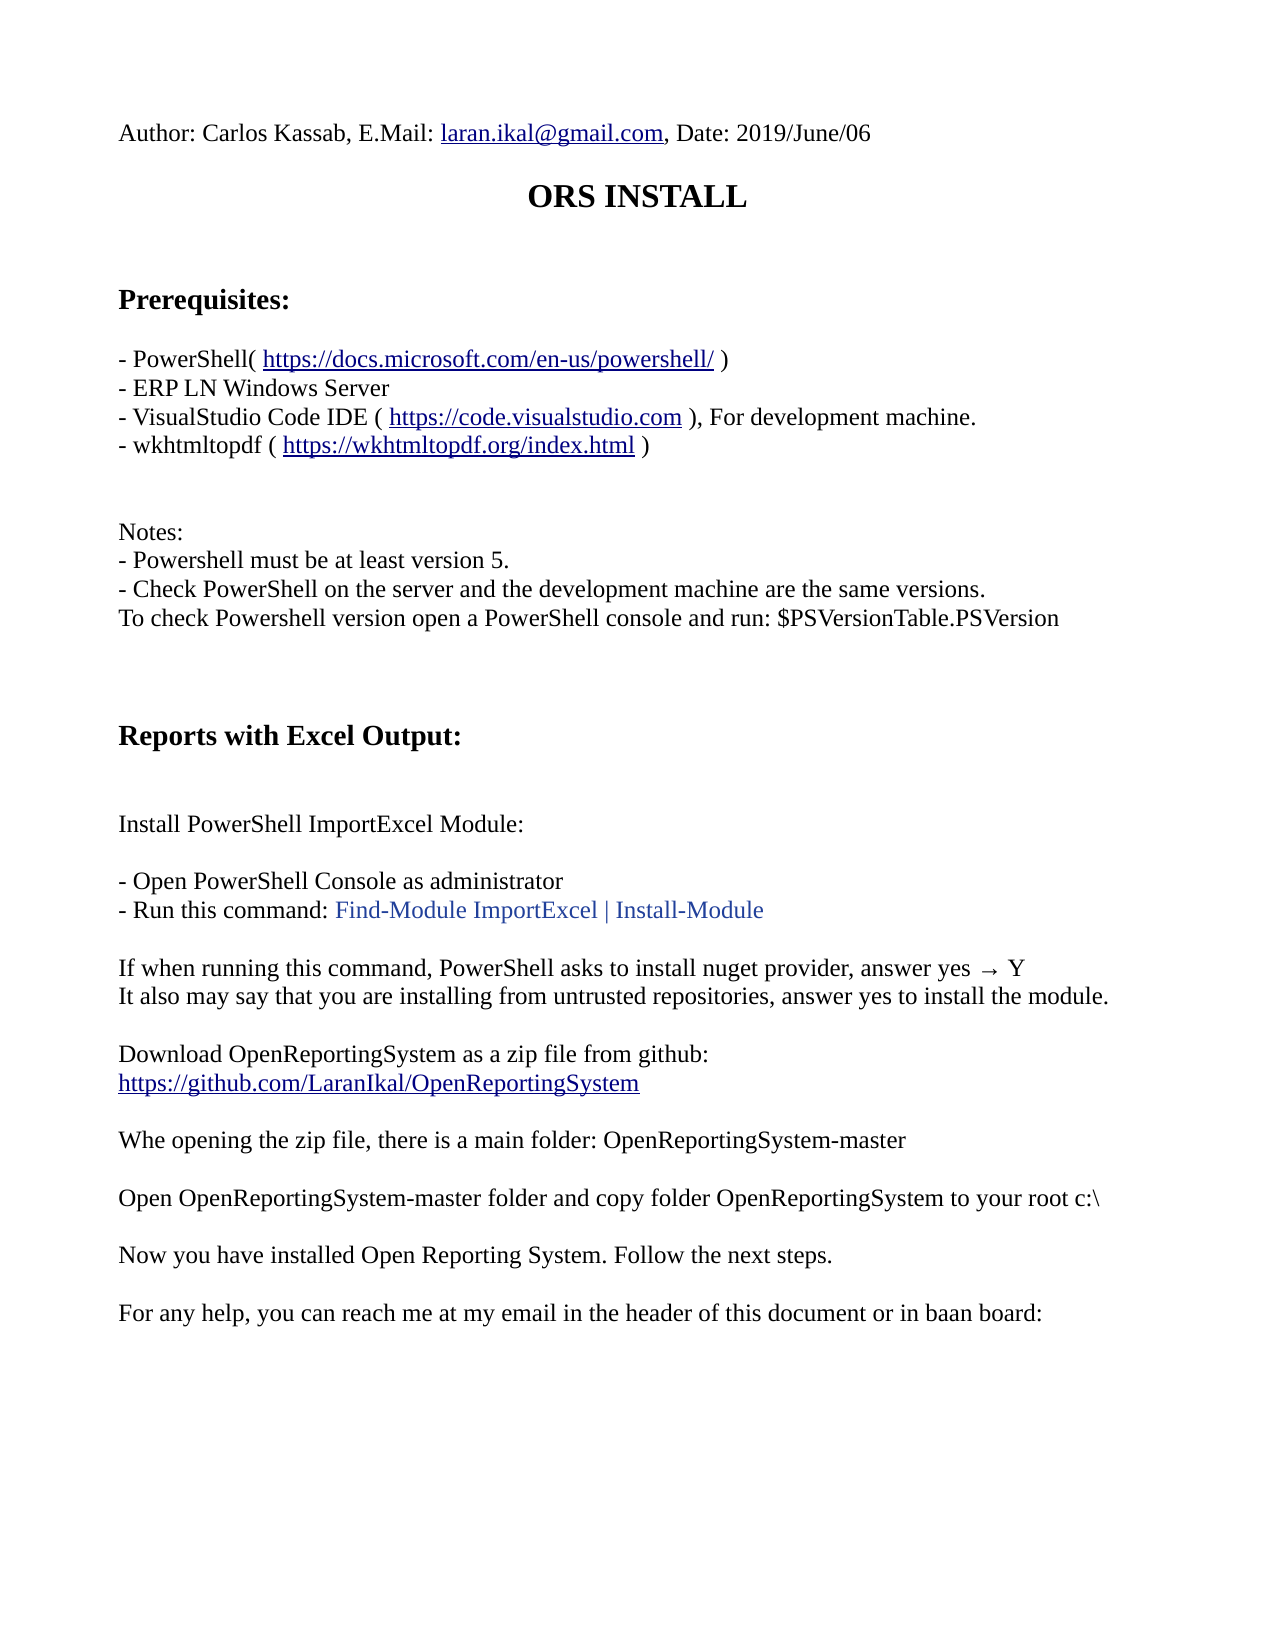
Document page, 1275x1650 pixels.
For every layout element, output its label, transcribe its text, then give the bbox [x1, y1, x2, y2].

text If when running this command, PowerShell asks to install nuget provider, answer yes → Y [118, 953, 1157, 981]
text Notes: [118, 517, 1157, 545]
text Whe opening the zip file, there is a main folder: OpenReportingSystem-master [118, 1125, 1157, 1154]
text - Open PowerShell Console as administrator [118, 866, 1157, 895]
text Prerequisites: [118, 282, 1157, 315]
text Now you have installed Open Reporting System. Follow the next steps. [118, 1240, 1157, 1269]
text For any help, you can reach me at my email in the header of this document or in baan board: [118, 1298, 1157, 1326]
text - VisualStudio Code IDE ( https://code.visualstudio.com ), For development machine. [118, 402, 1157, 430]
text - PowerShell( https://docs.microsoft.com/en-us/powershell/ ) [118, 344, 1157, 373]
text - Run this command: Find-Module ImportExcel | Install-Module [118, 895, 1157, 924]
text Reports with Excel Output: [118, 718, 1157, 751]
text Open OpenReportingSystem-master folder and copy folder OpenReportingSystem to your root c:\ [118, 1183, 1157, 1211]
text To check Powershell version open a PowerShell console and run: $PSVersionTable.PSVersion [118, 603, 1157, 632]
text It also may say that you are installing from untrusted repositories, answer yes to install the module. [118, 981, 1157, 1010]
text - Powershell must be at least version 5. [118, 545, 1157, 574]
text ORS INSTALL [118, 176, 1157, 215]
text Install PowerShell ImportExcel Module: [118, 809, 1157, 838]
text - ERP LN Windows Server [118, 373, 1157, 402]
text - Check PowerShell on the server and the development machine are the same versions. [118, 574, 1157, 603]
text - wkhtmltopdf ( https://wkhtmltopdf.org/index.html ) [118, 430, 1157, 459]
text Download OpenReportingSystem as a zip file from github: https://github.com/LaranIkal/OpenReportingSystem [118, 1039, 1157, 1096]
